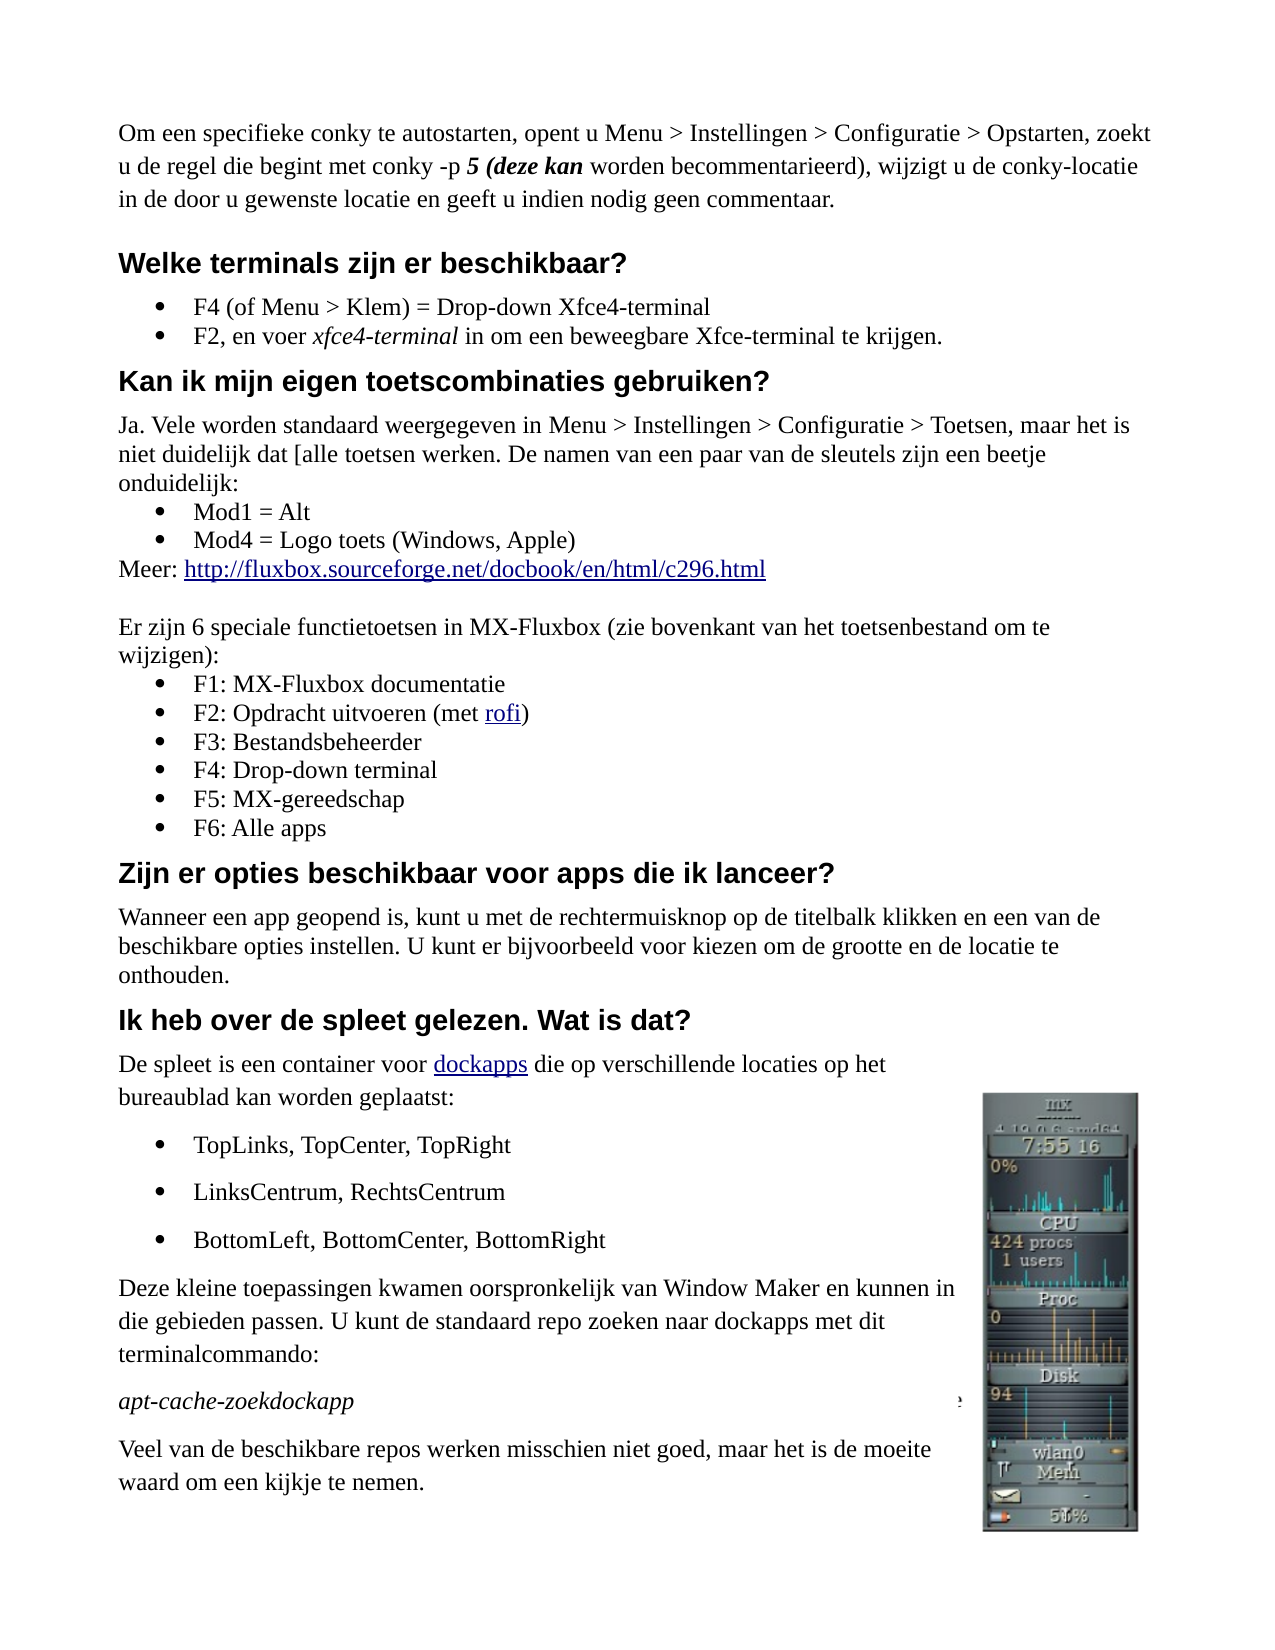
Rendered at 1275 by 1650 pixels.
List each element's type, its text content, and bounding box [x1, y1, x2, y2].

text Meer: http://fluxbox.sourceforge.net/docbook/en/html/c296.html [118, 554, 1157, 583]
subtitle Welke terminals zijn er beschikbaar? [118, 246, 1157, 280]
list F1: MX-Fluxbox documentatie [156, 669, 1157, 698]
list Mod1 = Alt [156, 497, 1157, 526]
text Om een specifieke conky te autostarten, opent u Menu > Instellingen > Configuratie > Opstarten, zoekt u de regel die begint met conky -p 5 (deze kan worden becommentarieerd), wijzigt u de conky-locatie in de door u gewenste locatie en geeft u indien nodig geen commentaar. [118, 118, 1157, 213]
text Er zijn 6 speciale functietoetsen in MX-Fluxbox (zie bovenkant van het toetsenbestand om te wijzigen): [118, 612, 1157, 669]
list Mod4 = Logo toets (Windows, Apple) [156, 526, 1157, 554]
list F2: Opdracht uitvoeren (met rofi) [156, 698, 1157, 727]
text apt-cache-zoekdockapp [118, 1386, 958, 1415]
list F4 (of Menu > Klem) = Drop-down Xfce4-terminal [156, 292, 1157, 321]
list BottomLeft, BottomCenter, BottomRight [156, 1225, 958, 1254]
text De spleet is een container voor dockapps die op verschillende locaties op het bureaublad kan worden geplaatst: [118, 1049, 1157, 1111]
list F3: Bestandsbeheerder [156, 727, 1157, 756]
subtitle Kan ik mijn eigen toetscombinaties gebruiken? [118, 364, 1157, 398]
text Veel van de beschikbare repos werken misschien niet goed, maar het is de moeite waard om een kijkje te nemen. [118, 1434, 958, 1496]
list TopLinks, TopCenter, TopRight [156, 1130, 958, 1159]
text Wanneer een app geopend is, kunt u met de rechtermuisknop op de titelbalk klikken en een van de beschikbare opties instellen. U kunt er bijvoorbeeld voor kiezen om de grootte en de locatie te onthouden. [118, 902, 1157, 989]
subtitle Zijn er opties beschikbaar voor apps die ik lanceer? [118, 856, 1157, 890]
text Deze kleine toepassingen kwamen oorspronkelijk van Window Maker en kunnen in die gebieden passen. U kunt de standaard repo zoeken naar dockapps met dit terminalcommando: [118, 1273, 958, 1367]
text Ja. Vele worden standaard weergegeven in Menu > Instellingen > Configuratie > Toetsen, maar het is niet duidelijk dat [alle toetsen werken. De namen van een paar van de sleutels zijn een beetje onduidelijk: [118, 411, 1157, 497]
picture [958, 1077, 1152, 1540]
list F2, en voer xfce4-terminal in om een beweegbare Xfce-terminal te krijgen. [156, 321, 1157, 350]
list F5: MX-gereedschap [156, 784, 1157, 813]
list LinksCentrum, RechtsCentrum [156, 1177, 958, 1206]
subtitle Ik heb over de spleet gelezen. Wat is dat? [118, 1003, 1157, 1037]
list F4: Drop-down terminal [156, 756, 1157, 784]
list F6: Alle apps [156, 813, 1157, 842]
